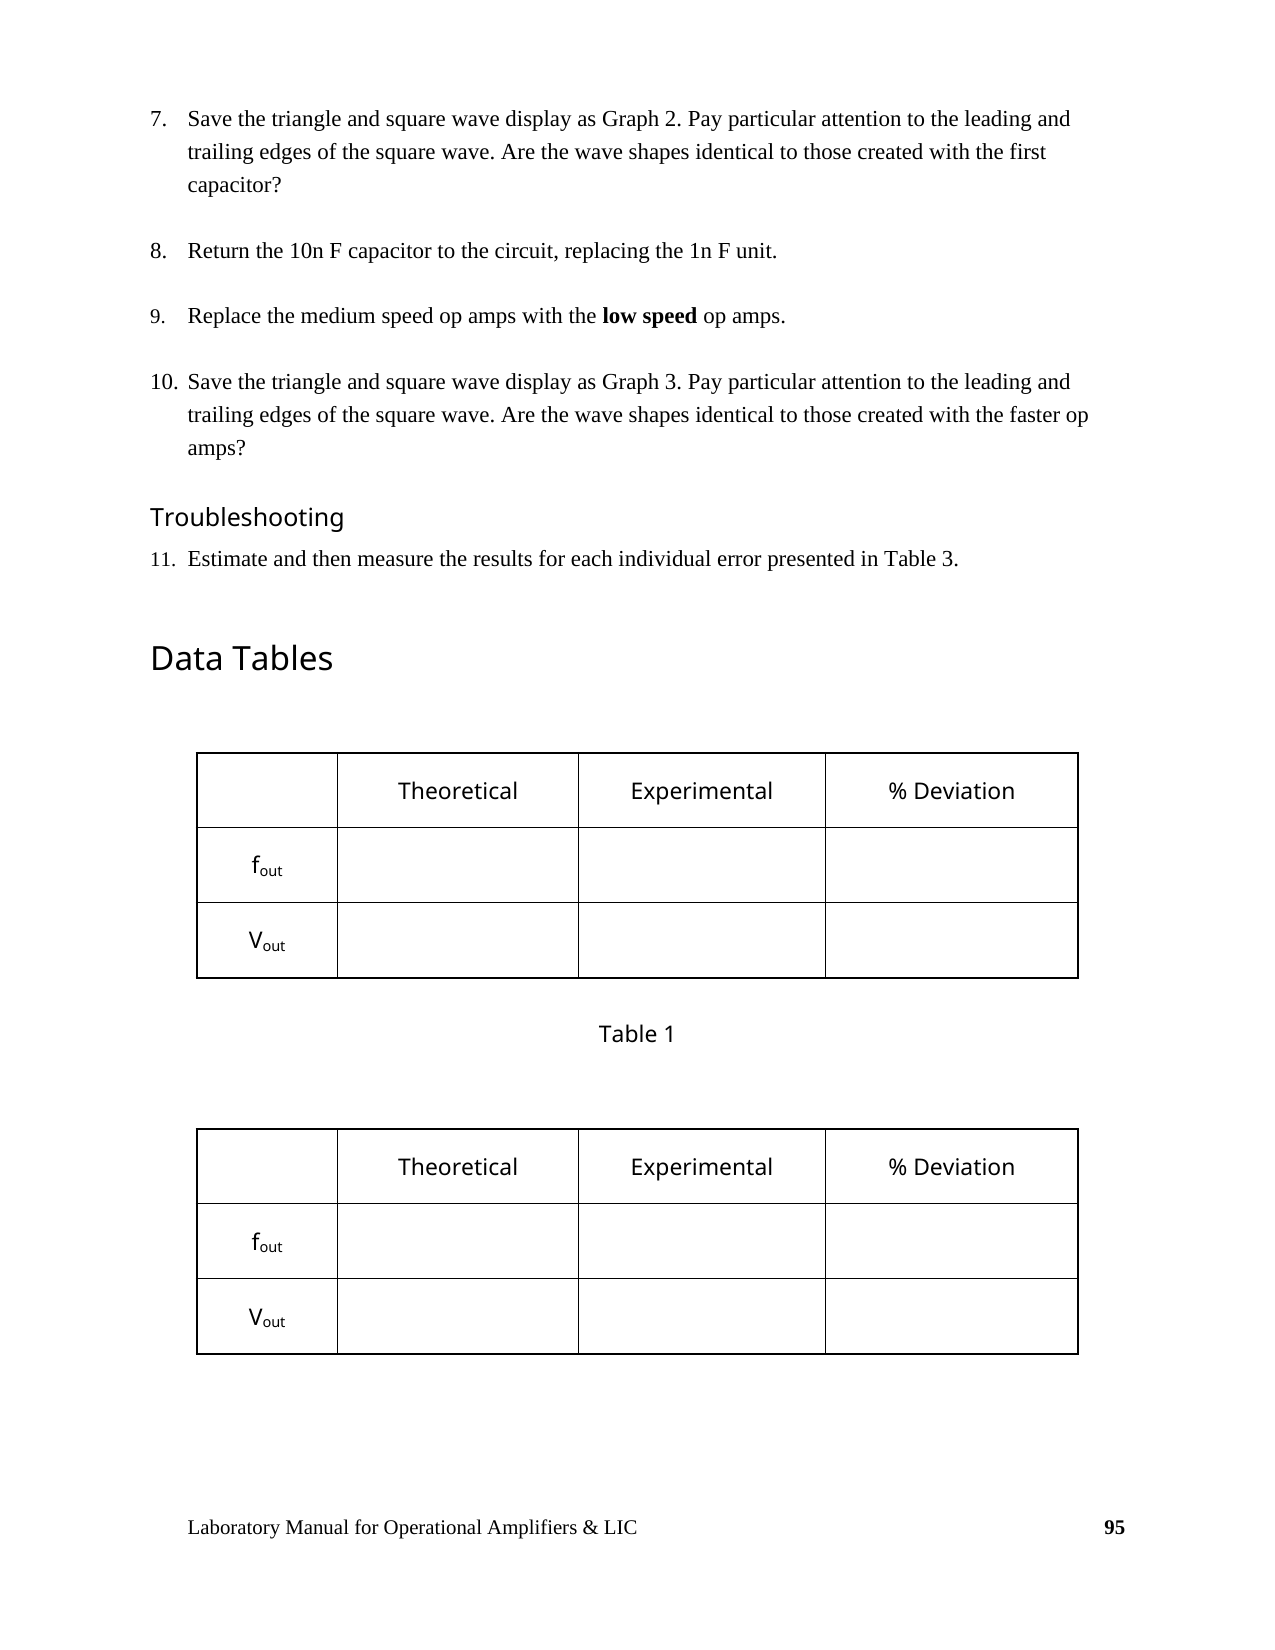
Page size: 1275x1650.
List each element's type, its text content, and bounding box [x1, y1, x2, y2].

table_header [198, 1130, 337, 1203]
table_cell [826, 1279, 1077, 1353]
subtitle Table 1 [150, 1018, 1125, 1050]
table_header % Deviation [826, 1130, 1077, 1203]
text Data Tables [150, 635, 1125, 681]
list Replace the medium speed op amps with the low speed op amps. [150, 302, 1125, 329]
list Return the 10n F capacitor to the circuit, replacing the 1n F unit. [150, 237, 1125, 263]
list Estimate and then measure the results for each individual error presented in Table 3. [150, 546, 1125, 572]
table_cell fout [198, 828, 337, 902]
table_cell [579, 828, 825, 902]
table_cell Vout [198, 1279, 337, 1353]
table_cell [338, 903, 578, 977]
table_header Experimental [579, 754, 825, 827]
table_header Experimental [579, 1130, 825, 1203]
list Save the triangle and square wave display as Graph 2. Pay particular attention to the leading and trailing edges of the square wave. Are the wave shapes identical to those created with the first capacitor? [150, 105, 1125, 197]
table_cell [579, 1204, 825, 1278]
table_header Theoretical [338, 1130, 578, 1203]
table_header Theoretical [338, 754, 578, 827]
table_cell [826, 903, 1077, 977]
table_cell fout [198, 1204, 337, 1278]
table_header [198, 754, 337, 827]
table_cell [826, 1204, 1077, 1278]
table_cell [826, 828, 1077, 902]
text Troubleshooting [150, 500, 1125, 534]
table_cell [579, 1279, 825, 1353]
table_cell [338, 1204, 578, 1278]
table_header % Deviation [826, 754, 1077, 827]
list Save the triangle and square wave display as Graph 3. Pay particular attention to the leading and trailing edges of the square wave. Are the wave shapes identical to those created with the faster op amps? [150, 368, 1125, 461]
table_cell Vout [198, 903, 337, 977]
table_cell [338, 1279, 578, 1353]
table_cell [579, 903, 825, 977]
table_cell [338, 828, 578, 902]
